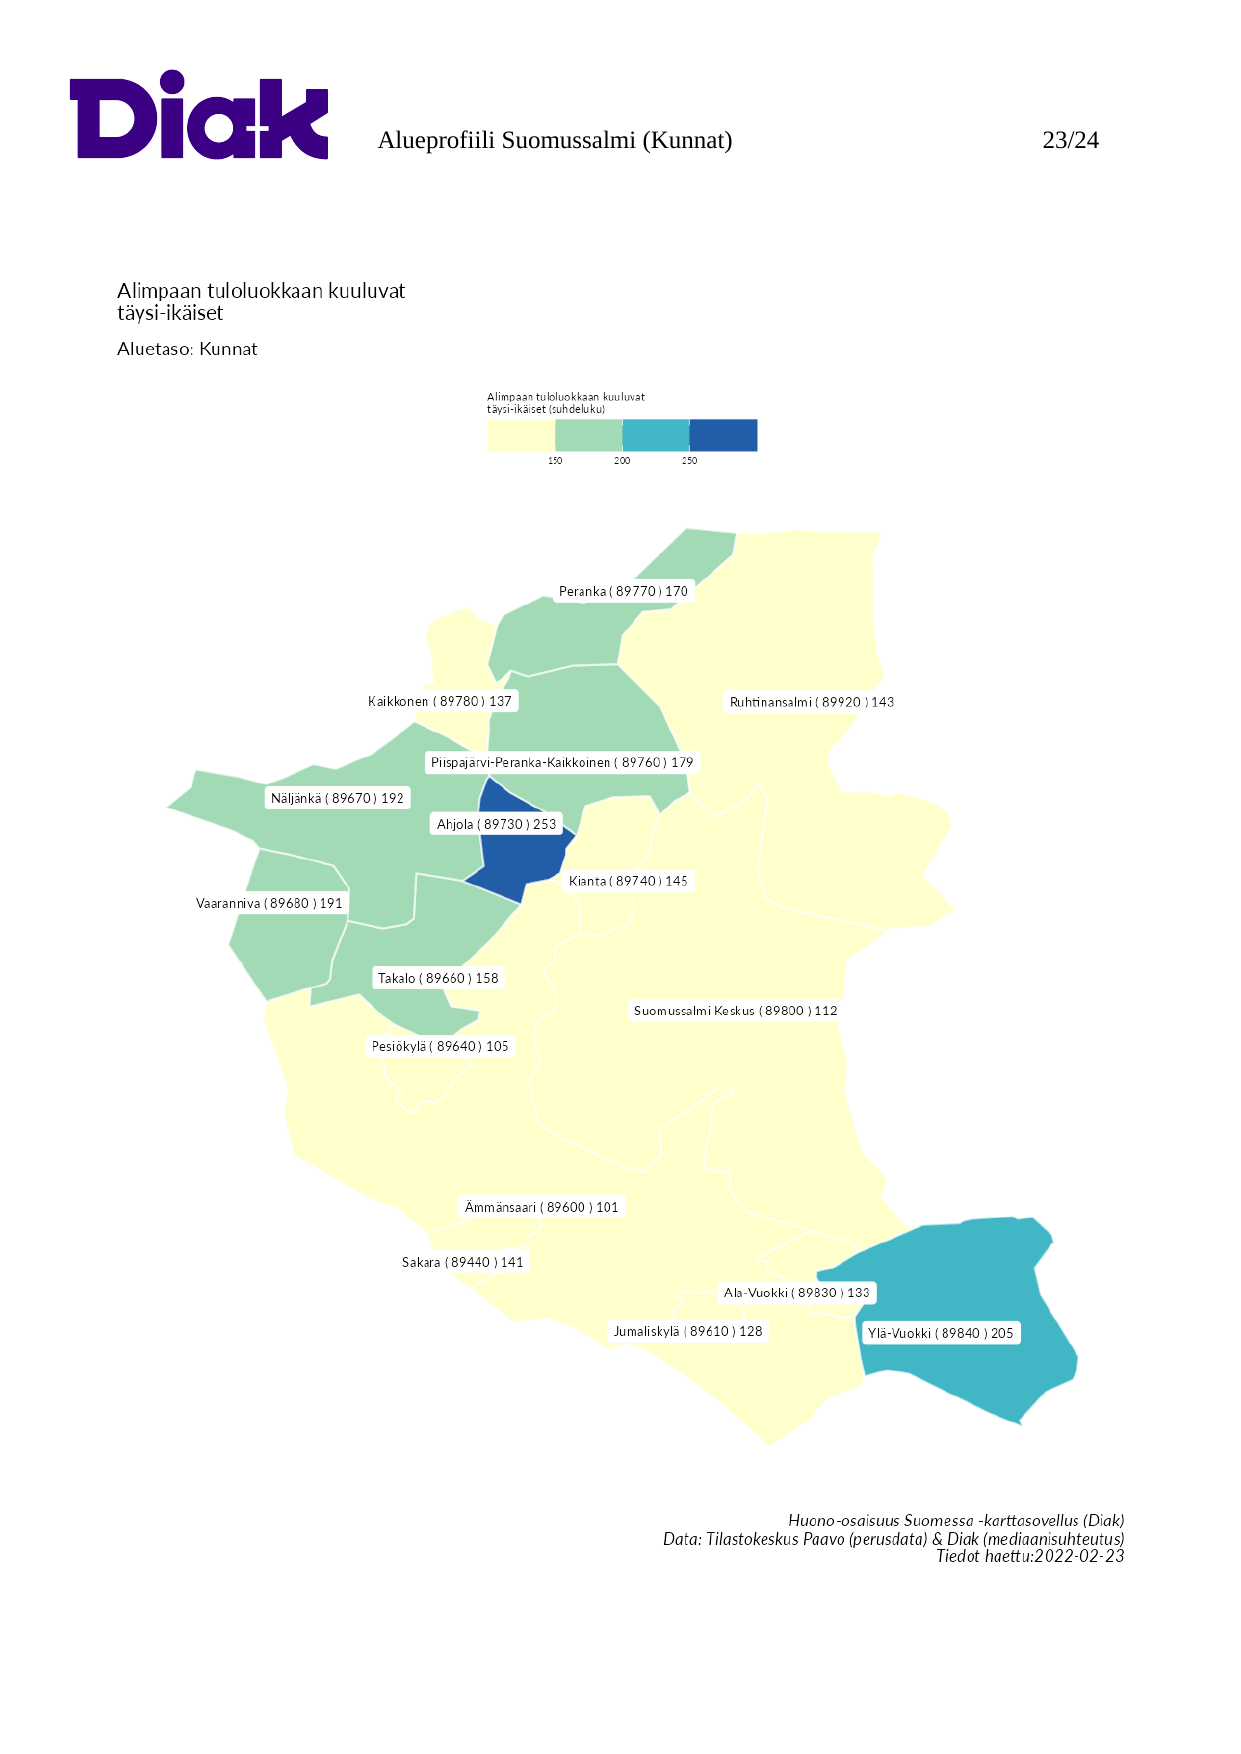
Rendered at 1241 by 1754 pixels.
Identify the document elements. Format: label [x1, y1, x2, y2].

picture [61, 196, 1179, 1651]
